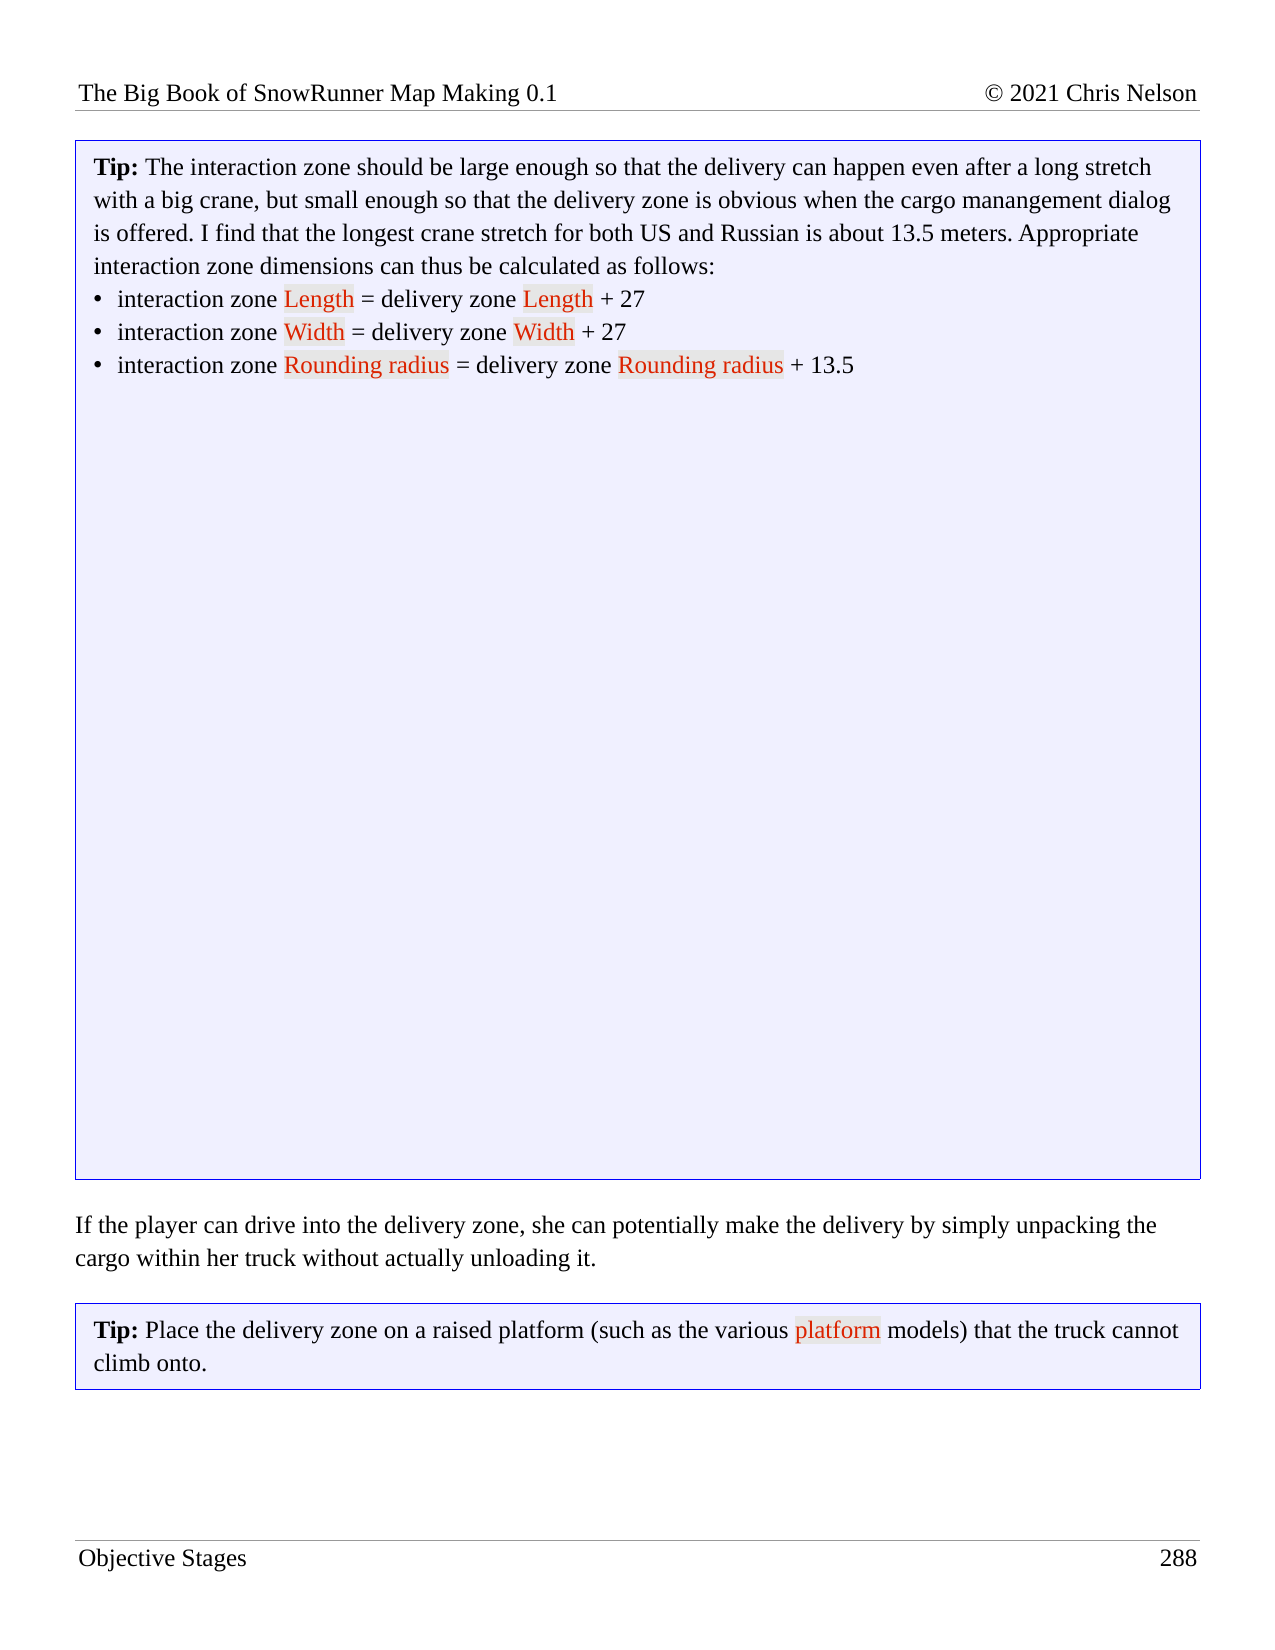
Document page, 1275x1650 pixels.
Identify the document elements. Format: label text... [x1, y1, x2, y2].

list The interaction zone should be large enough so that the delivery can happen even after a long stretch with a big crane, but small enough so that the delivery zone is obvious when the cargo manangement dialog is offered. I find that the longest crane stretch for both US and Russian is about 13.5 meters. Appropriate interaction zone dimensions can thus be calculated as follows: [76, 141, 1200, 272]
list interaction zone Length = delivery zone Length + 27 [76, 272, 1200, 305]
list interaction zone Rounding radius = delivery zone Rounding radius + 13.5 [76, 338, 1200, 371]
list interaction zone Width = delivery zone Width + 27 [76, 305, 1200, 338]
text If the player can drive into the delivery zone, she can potentially make the delivery by simply unpacking the cargo within her truck without actually unloading it. [75, 1210, 1200, 1272]
list Place the delivery zone on a raised platform (such as the various platform models) that the truck cannot climb onto. [76, 1304, 1200, 1389]
